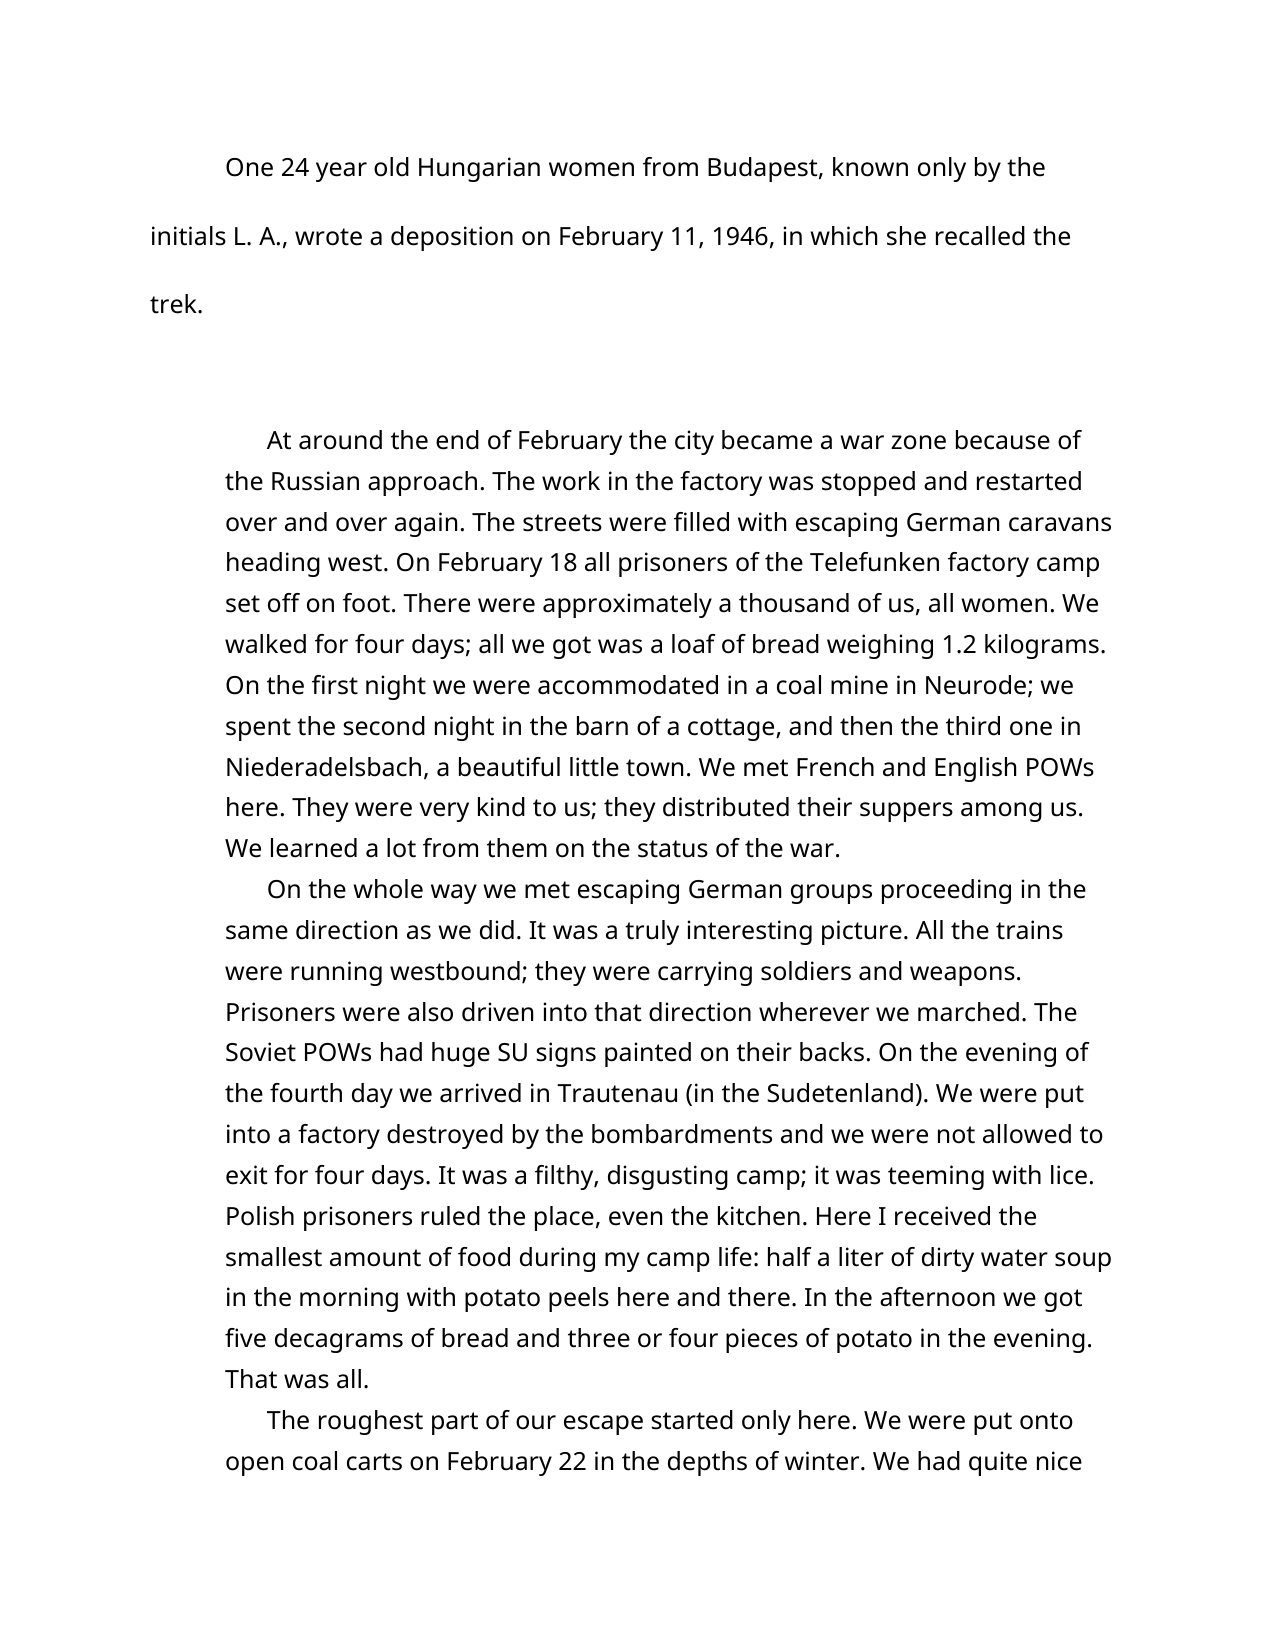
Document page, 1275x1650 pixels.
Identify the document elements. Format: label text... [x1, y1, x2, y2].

text On the whole way we met escaping German groups proceeding in the same direction as we did. It was a truly interesting picture. All the trains were running westbound; they were carrying soldiers and weapons. Prisoners were also driven into that direction wherever we marched. The Soviet POWs had huge SU signs painted on their backs. On the evening of the fourth day we arrived in Trautenau (in the Sudetenland). We were put into a factory destroyed by the bombardments and we were not allowed to exit for four days. It was a filthy, disgusting camp; it was teeming with lice. Polish prisoners ruled the place, even the kitchen. Here I received the smallest amount of food during my camp life: half a liter of dirty water soup in the morning with potato peels here and there. In the afternoon we got five decagrams of bread and three or four pieces of potato in the evening. That was all. [225, 872, 1125, 1396]
text The roughest part of our escape started only here. We were put onto open coal carts on February 22 in the depths of winter. We had quite nice [225, 1402, 1125, 1477]
text One 24 year old Hungarian women from Budapest, known only by the initials L. A., wrote a deposition on February 11, 1946, in which she recalled the trek. [150, 150, 1125, 320]
text At around the end of February the city became a war zone because of the Russian approach. The work in the factory was stopped and restarted over and over again. The streets were filled with escaping German caravans heading west. On February 18 all prisoners of the Telefunken factory camp set off on foot. There were approximately a thousand of us, all women. We walked for four days; all we got was a loaf of bread weighing 1.2 kilograms. On the first night we were accommodated in a coal mine in Neurode; we spent the second night in the barn of a cottage, and then the third one in Niederadelsbach, a beautiful little town. We met French and English POWs here. They were very kind to us; they distributed their suppers among us. We learned a lot from them on the status of the war. [225, 422, 1125, 865]
